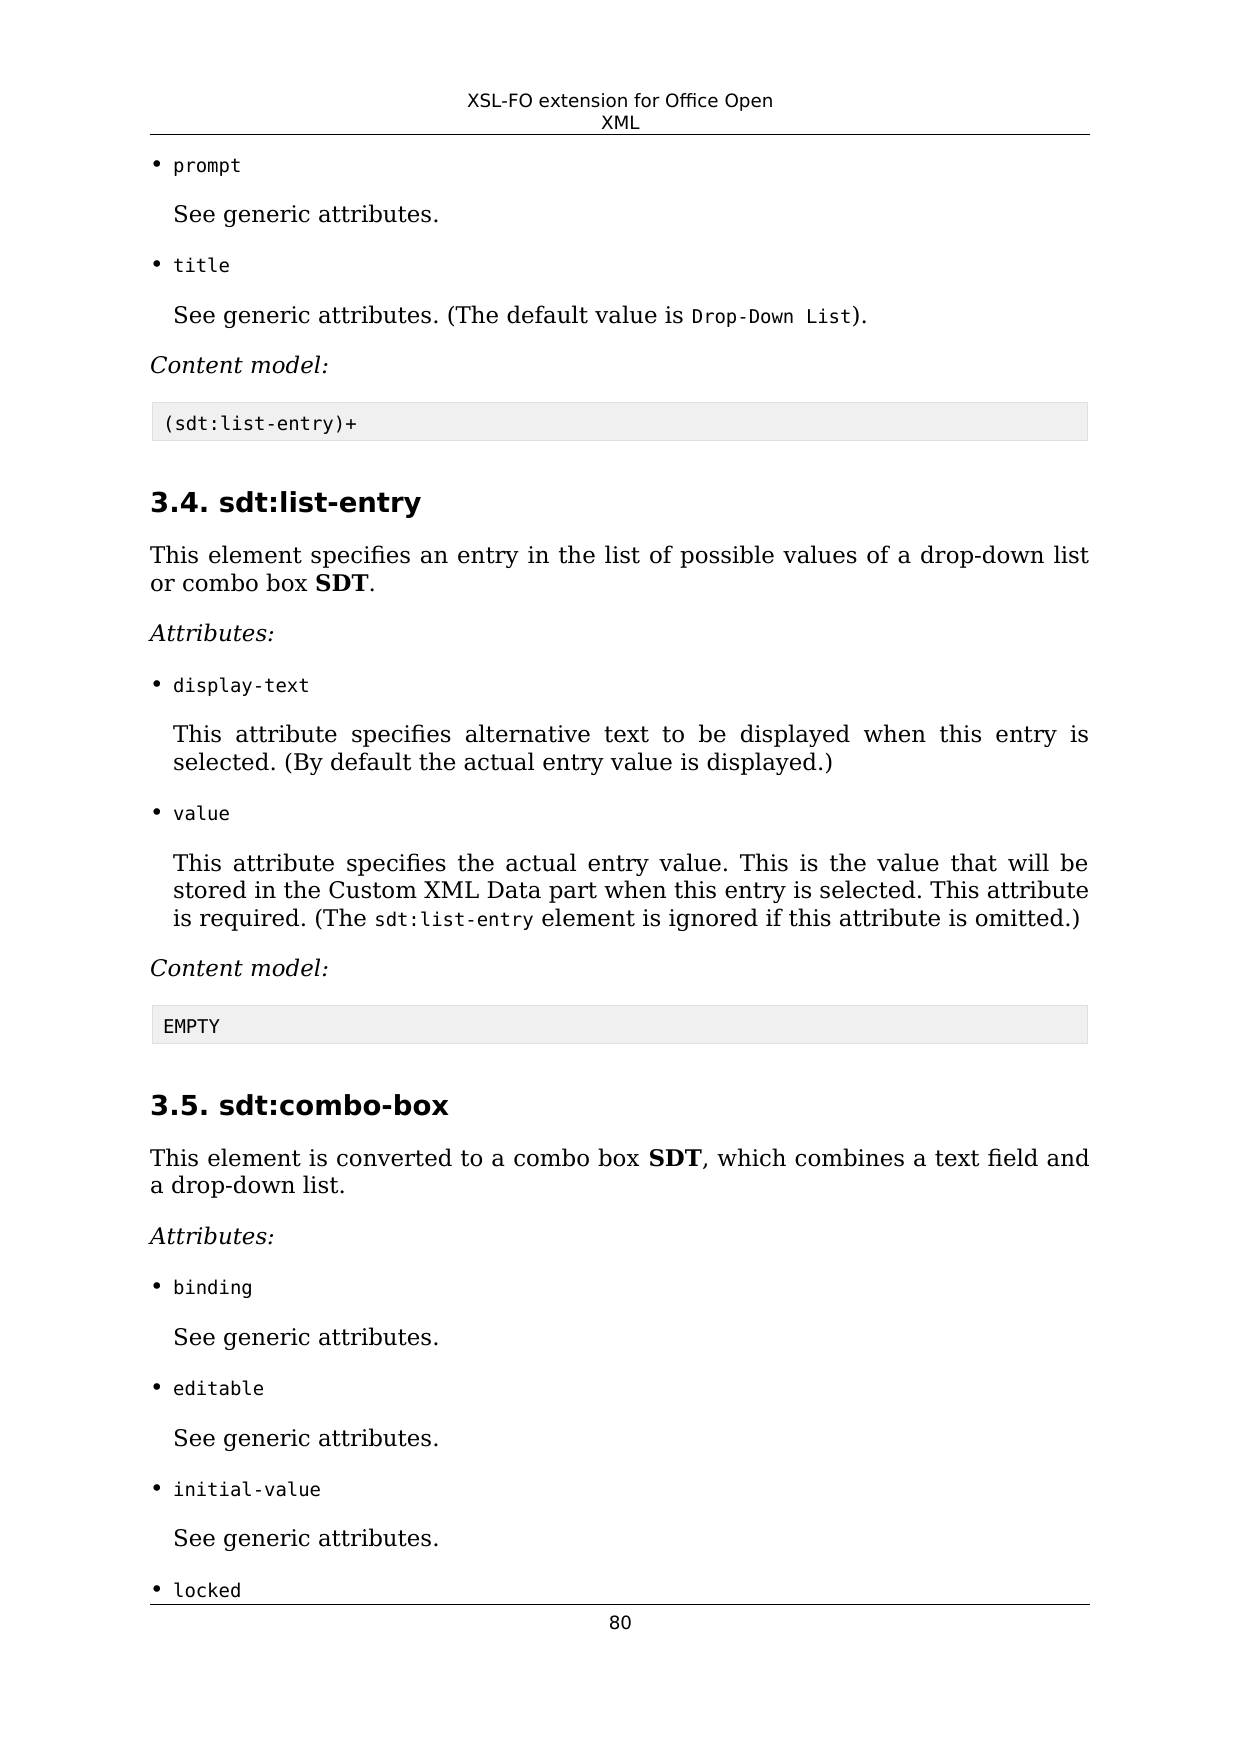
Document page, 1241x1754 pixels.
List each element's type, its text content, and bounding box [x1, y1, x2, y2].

text Content model: [150, 352, 1090, 379]
list See generic attributes. (The default value is Drop-Down List). [150, 301, 1090, 329]
text This element is converted to a combo box SDT, which combines a text field and a drop-down list. [150, 1144, 1090, 1199]
text Content model: [150, 954, 1090, 982]
text EMPTY [153, 1006, 1087, 1043]
list value [150, 798, 1090, 826]
list This attribute specifies alternative text to be displayed when this entry is selected. (By default the actual entry value is displayed.) [150, 721, 1090, 776]
list prompt [150, 150, 1090, 177]
text 3.5. sdt:combo-box [150, 1089, 1090, 1121]
list See generic attributes. [150, 1424, 1090, 1451]
list title [150, 251, 1090, 278]
text This element specifies an entry in the list of possible values of a drop-down list or combo box SDT. [150, 542, 1090, 597]
list binding [150, 1273, 1090, 1300]
list This attribute specifies the actual entry value. This is the value that will be stored in the Custom XML Data part when this entry is selected. This attribute is required. (The sdt:list-entry element is ignored if this attribute is omitted.) [150, 849, 1090, 931]
list See generic attributes. [150, 200, 1090, 228]
text (sdt:list-entry)+ [153, 403, 1087, 440]
list initial-value [150, 1474, 1090, 1502]
text Attributes: [150, 1222, 1090, 1250]
list See generic attributes. [150, 1323, 1090, 1351]
text Attributes: [150, 620, 1090, 647]
list locked [150, 1575, 1090, 1603]
list display-text [150, 670, 1090, 698]
list See generic attributes. [150, 1525, 1090, 1552]
list editable [150, 1373, 1090, 1401]
text 3.4. sdt:list-entry [150, 487, 1090, 519]
